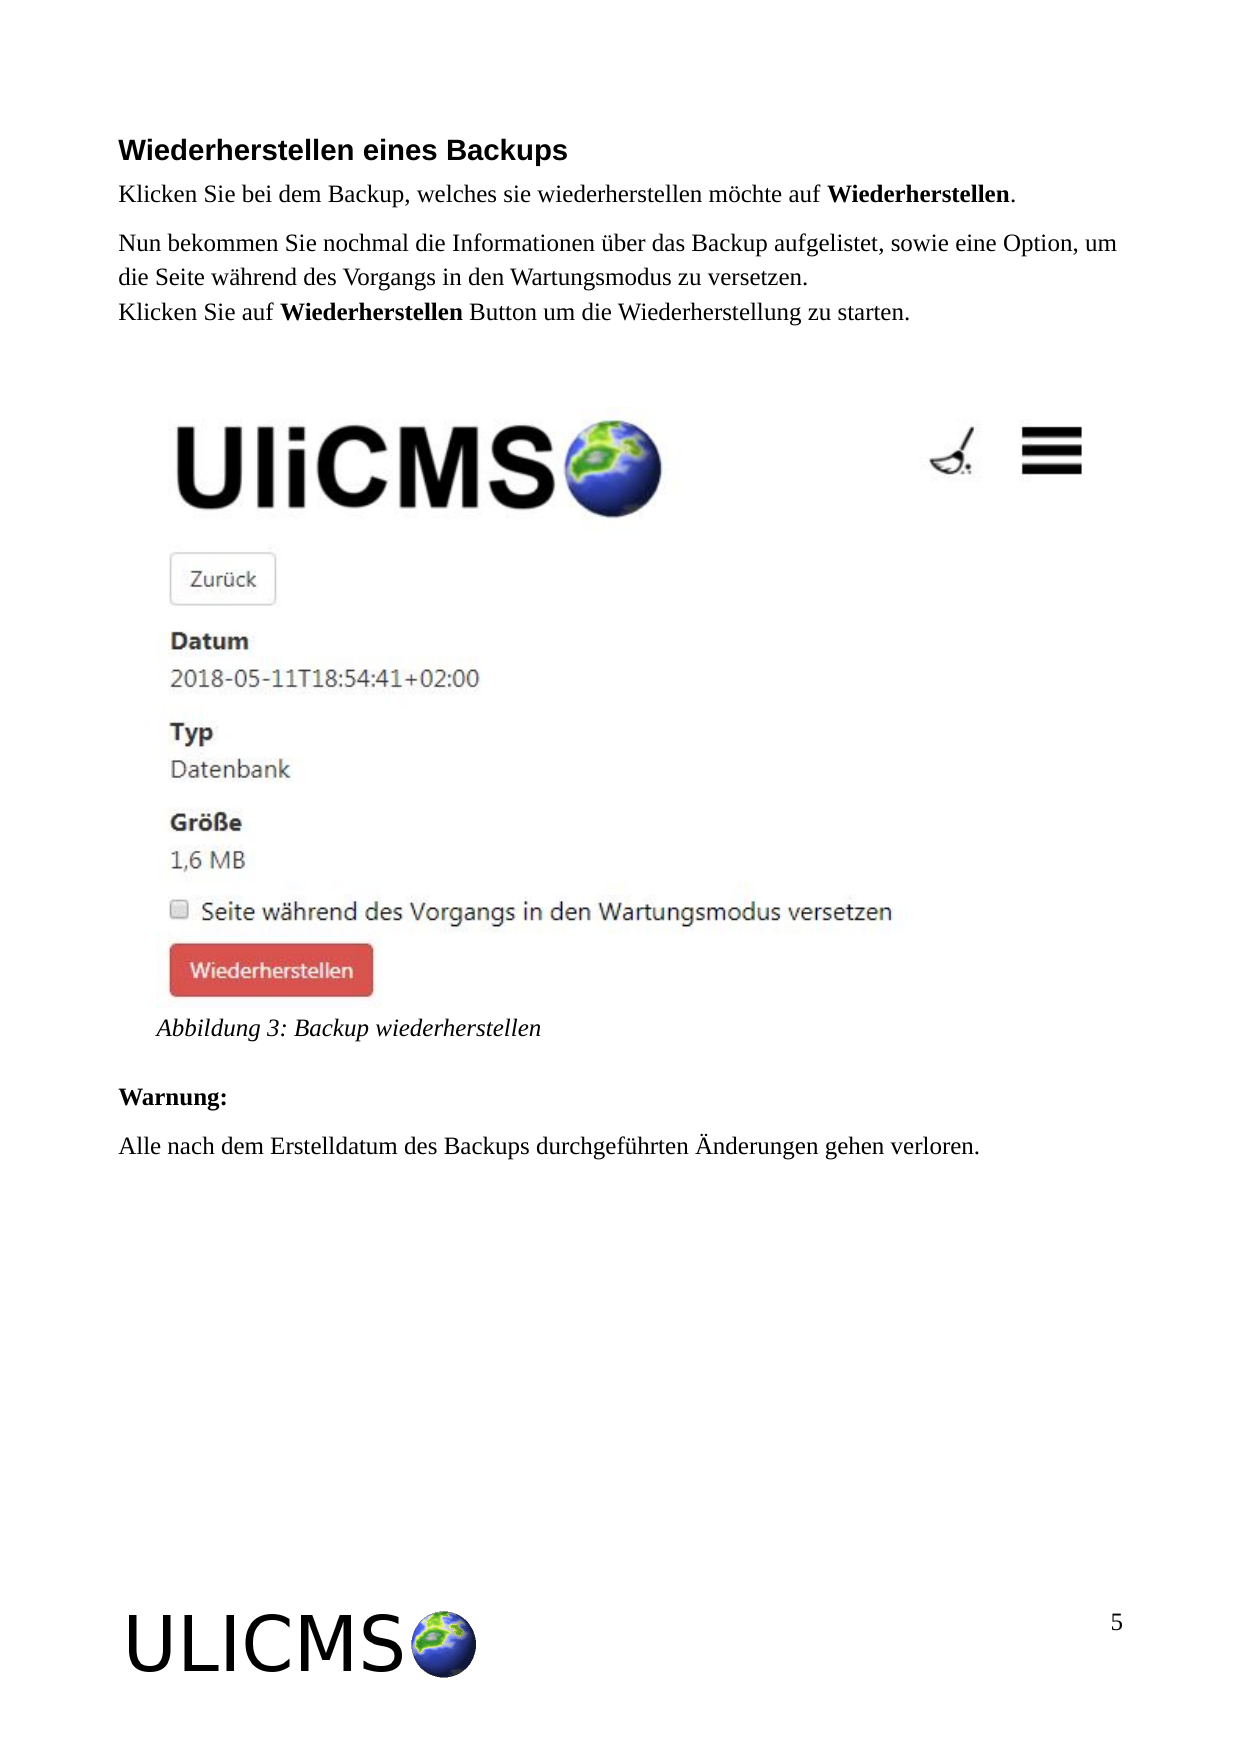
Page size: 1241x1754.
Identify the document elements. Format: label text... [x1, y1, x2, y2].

picture [156, 407, 1085, 1008]
text Warnung: [118, 1082, 1123, 1111]
picture [118, 1607, 479, 1681]
text Klicken Sie bei dem Backup, welches sie wiederherstellen möchte auf Wiederherstellen. [118, 179, 1123, 208]
text Alle nach dem Erstelldatum des Backups durchgeführten Änderungen gehen verloren. [118, 1131, 1123, 1160]
text Nun bekommen Sie nochmal die Informationen über das Backup aufgelistet, sowie eine Option, um die Seite während des Vorgangs in den Wartungsmodus zu versetzen. Klicken Sie auf Wiederherstellen Button um die Wiederherstellung zu starten. [118, 228, 1123, 326]
text Abbildung 3: Backup wiederherstellen [156, 1008, 1084, 1042]
subtitle Wiederherstellen eines Backups [118, 133, 1123, 166]
